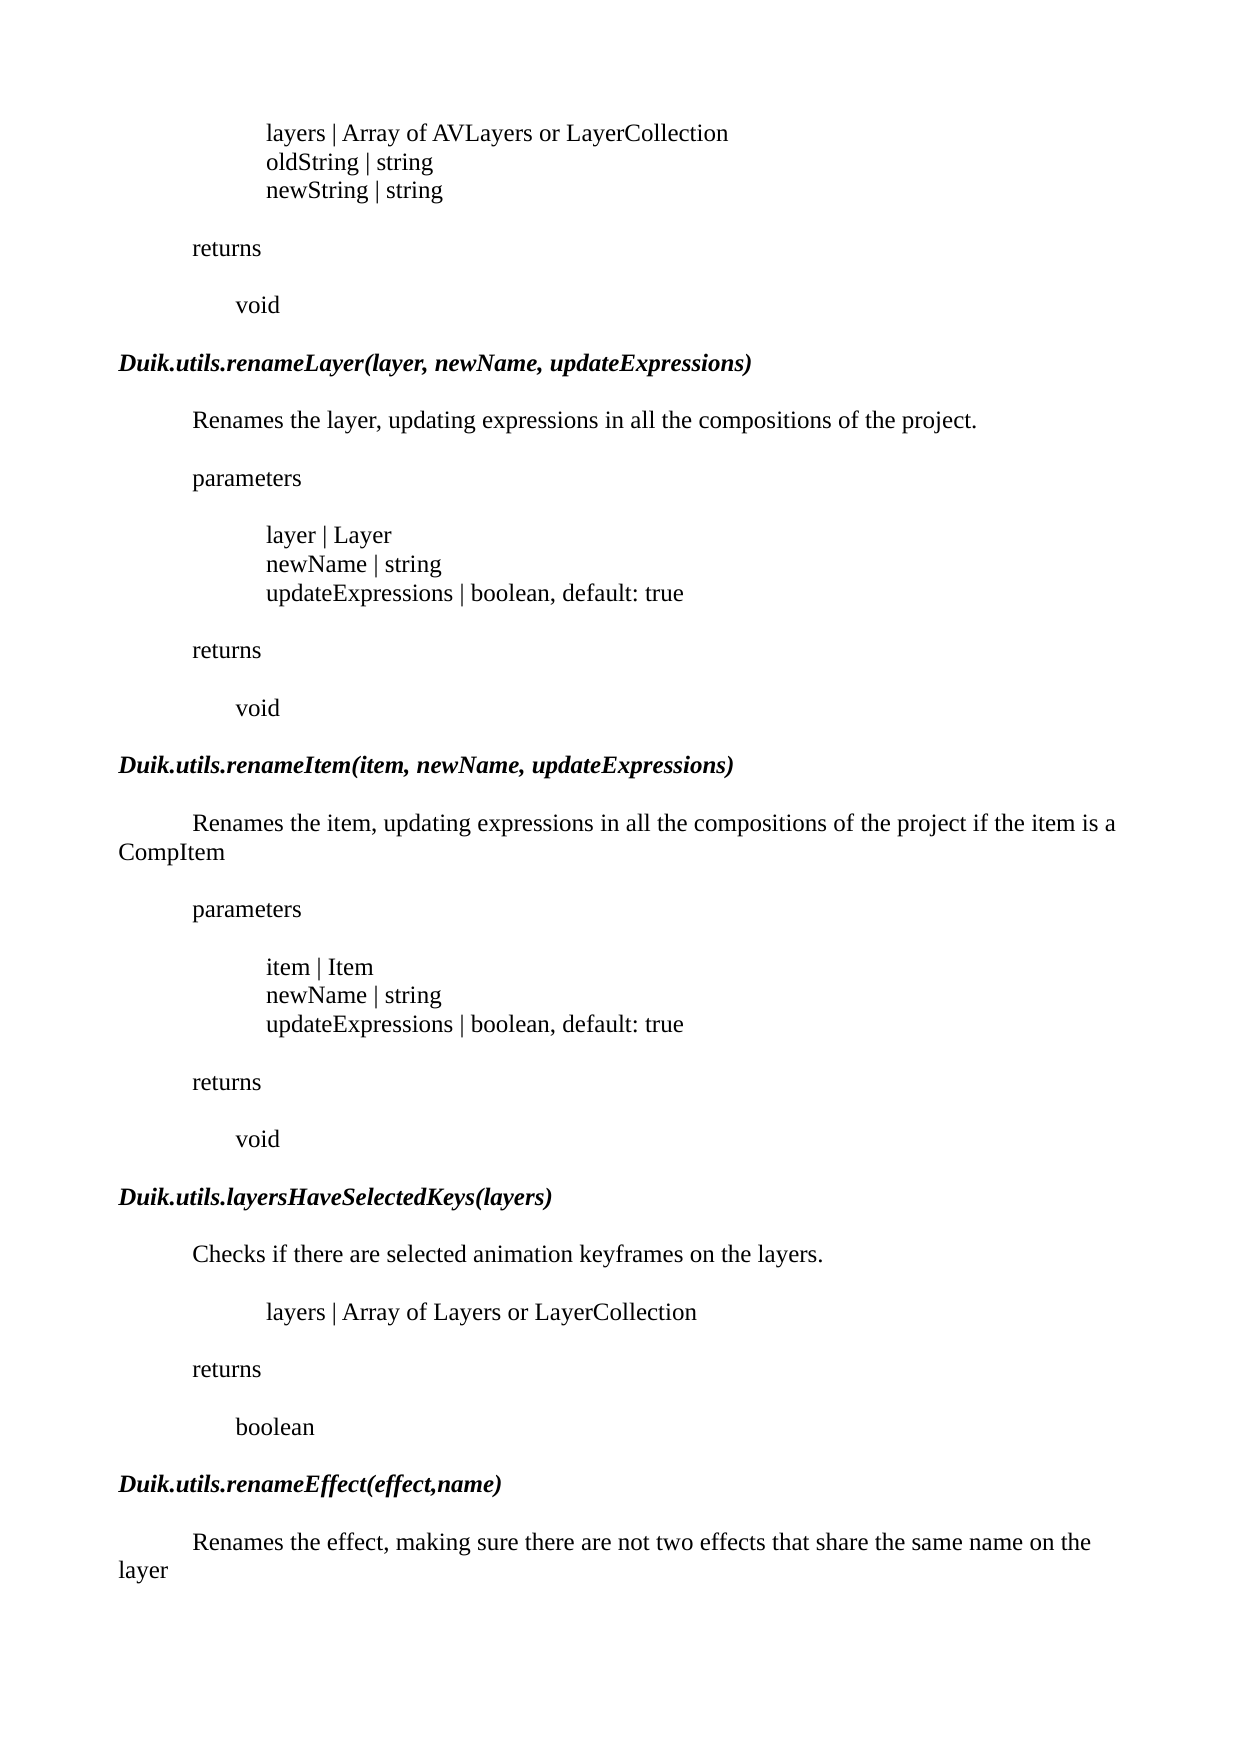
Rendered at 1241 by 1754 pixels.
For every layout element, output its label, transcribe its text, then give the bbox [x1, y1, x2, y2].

text layers | Array of Layers or LayerCollection [118, 1297, 1122, 1326]
text Renames the layer, updating expressions in all the compositions of the project. [118, 406, 1122, 434]
text newString | string [118, 176, 1122, 204]
text Duik.utils.renameEffect(effect,name) [118, 1469, 1122, 1498]
text void [118, 693, 1122, 722]
text returns [118, 636, 1122, 664]
text void [118, 291, 1122, 319]
text oldString | string [118, 147, 1122, 176]
text returns [118, 233, 1122, 262]
text void [118, 1124, 1122, 1153]
text parameters [118, 463, 1122, 492]
text newName | string [118, 549, 1122, 578]
text Duik.utils.renameItem(item, newName, updateExpressions) [118, 751, 1122, 779]
text item | Item [118, 952, 1122, 981]
text returns [118, 1067, 1122, 1096]
text Renames the effect, making sure there are not two effects that share the same name on the layer [118, 1527, 1122, 1584]
text returns [118, 1354, 1122, 1383]
text boolean [118, 1412, 1122, 1441]
text Renames the item, updating expressions in all the compositions of the project if the item is a CompItem [118, 808, 1122, 866]
text updateExpressions | boolean, default: true [118, 578, 1122, 607]
text parameters [118, 894, 1122, 923]
text layer | Layer [118, 521, 1122, 549]
text updateExpressions | boolean, default: true [118, 1009, 1122, 1038]
text newName | string [118, 981, 1122, 1009]
text Duik.utils.renameLayer(layer, newName, updateExpressions) [118, 348, 1122, 377]
text Checks if there are selected animation keyframes on the layers. [118, 1239, 1122, 1268]
text layers | Array of AVLayers or LayerCollection [118, 118, 1122, 147]
text Duik.utils.layersHaveSelectedKeys(layers) [118, 1182, 1122, 1211]
